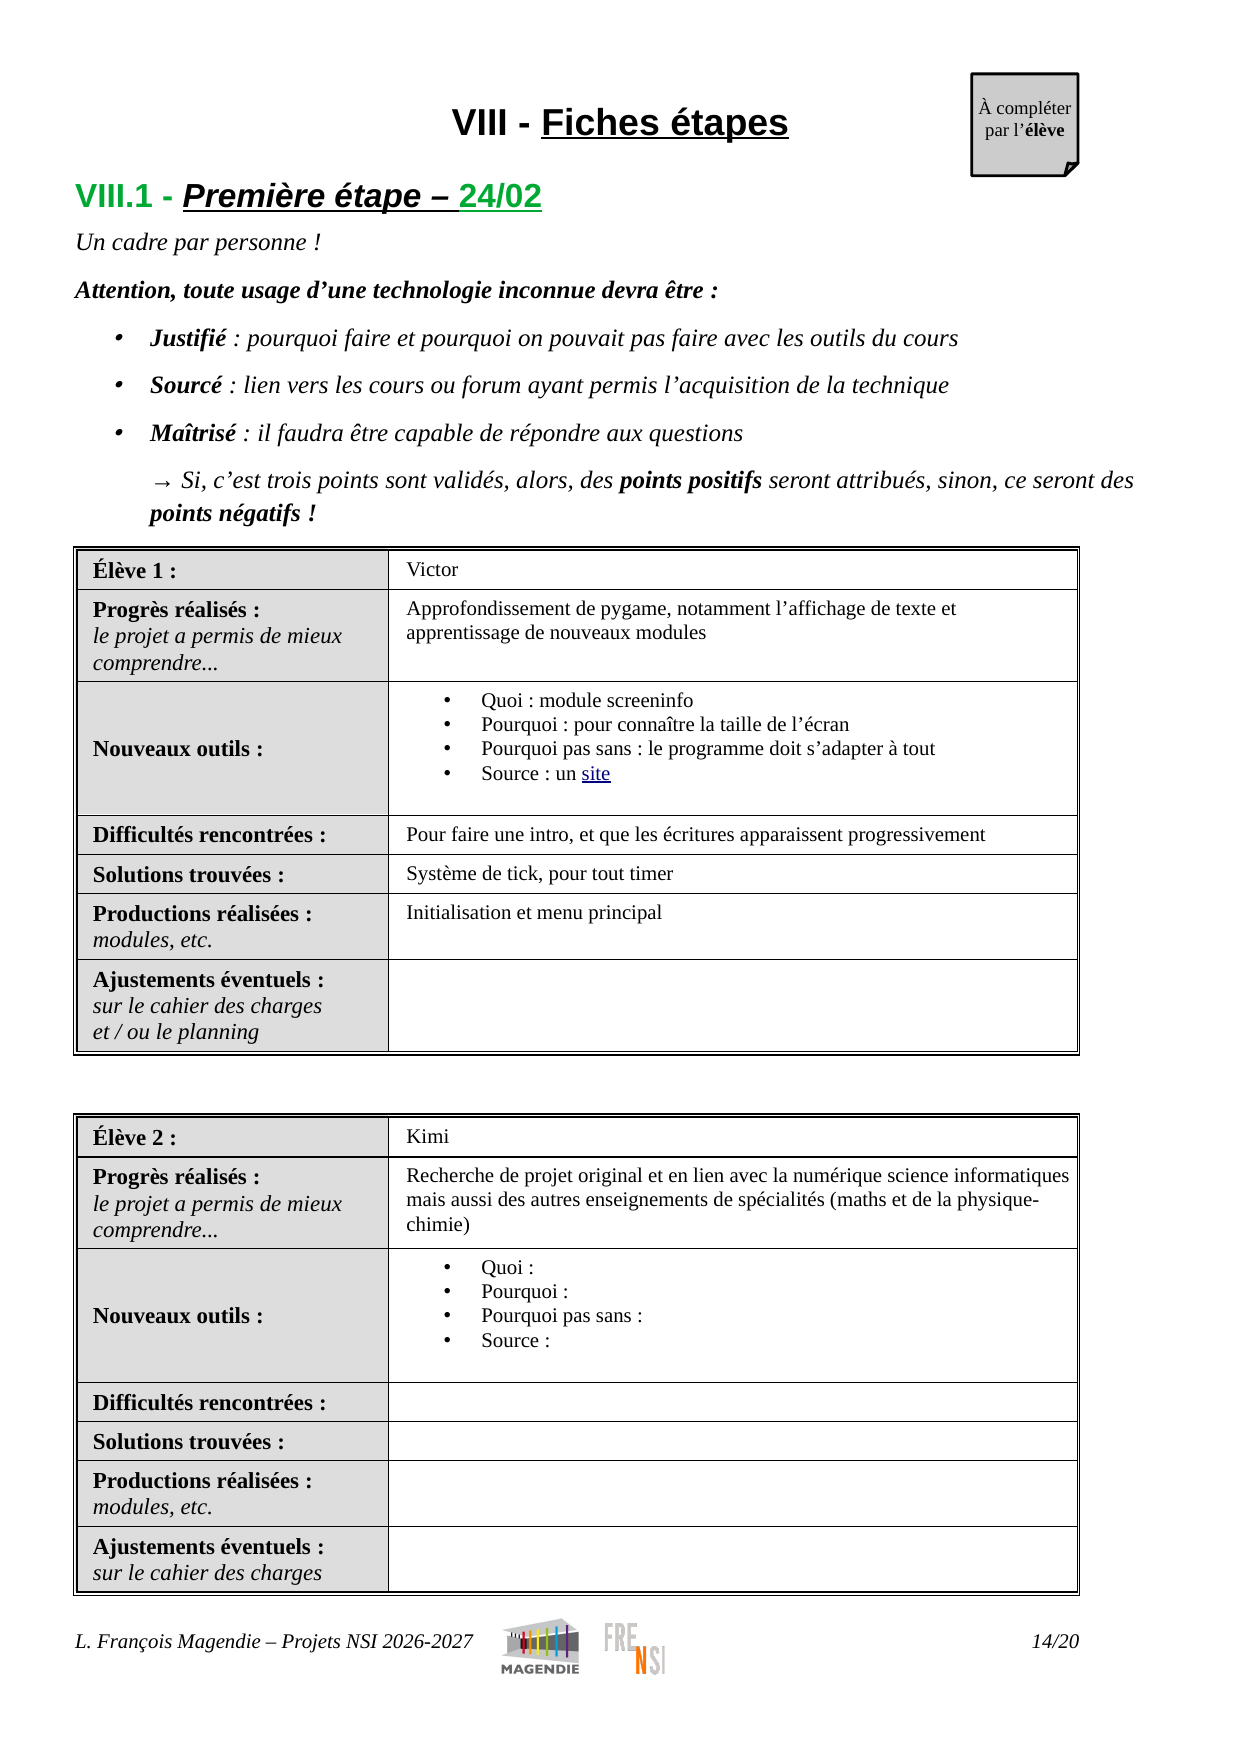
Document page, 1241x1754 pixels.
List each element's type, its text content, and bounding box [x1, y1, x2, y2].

picture [604, 1623, 665, 1675]
list Justifié : pourquoi faire et pourquoi on pouvait pas faire avec les outils du cours [112, 323, 1165, 351]
table_header Kimi [389, 1118, 1077, 1156]
table_cell Ajustements éventuels : sur le cahier des charges [78, 1527, 388, 1591]
table_cell Quoi : module screeninfo Pourquoi : pour connaître la taille de l’écran Pourquoi pas sans : le programme doit s’adapter à tout Source : un site [389, 682, 1077, 814]
table_cell Productions réalisées : modules, etc. [78, 1461, 388, 1526]
table_cell Progrès réalisés : le projet a permis de mieux comprendre... [78, 590, 388, 681]
table_cell Nouveaux outils : [78, 682, 388, 814]
table_cell Quoi : Pourquoi : Pourquoi pas sans : Source : [389, 1249, 1077, 1382]
table_cell Pour faire une intro, et que les écritures apparaissent progressivement [389, 816, 1077, 854]
table_cell Nouveaux outils : [78, 1249, 388, 1382]
table_cell [389, 1461, 1077, 1526]
table_cell [389, 960, 1077, 1051]
table_cell [389, 1383, 1077, 1421]
table_cell Difficultés rencontrées : [78, 1383, 388, 1421]
subtitle [1080, 100, 1165, 143]
table_cell Difficultés rencontrées : [78, 816, 388, 854]
table_cell [389, 1527, 1077, 1591]
table_cell [389, 1422, 1077, 1460]
list Sourcé : lien vers les cours ou forum ayant permis l’acquisition de la technique [112, 370, 1165, 399]
table_header Élève 1 : [78, 551, 388, 589]
table_cell Recherche de projet original et en lien avec la numérique science informatiques mais aussi des autres enseignements de spécialités (maths et de la physique-chimie) [389, 1158, 1077, 1248]
table_header Élève 2 : [78, 1118, 388, 1156]
table_cell Système de tick, pour tout timer [389, 855, 1077, 893]
table_cell Approfondissement de pygame, notamment l’affichage de texte et apprentissage de nouveaux modules [389, 590, 1077, 681]
table_cell Initialisation et menu principal [389, 894, 1077, 959]
list Maîtrisé : il faudra être capable de répondre aux questions [112, 418, 1165, 447]
subtitle Fiches étapes [75, 100, 970, 143]
text Attention, toute usage d’une technologie inconnue devra être : [75, 275, 1165, 304]
subtitle Première étape – 24/02 [75, 176, 1165, 215]
table_cell Progrès réalisés : le projet a permis de mieux comprendre... [78, 1158, 388, 1248]
table_cell Productions réalisées : modules, etc. [78, 894, 388, 959]
text Un cadre par personne ! [75, 227, 1165, 256]
table_cell Ajustements éventuels : sur le cahier des charges et / ou le planning [78, 960, 388, 1051]
list → Si, c’est trois points sont validés, alors, des points positifs seront attribués, sinon, ce seront des points négatifs ! [112, 465, 1165, 527]
table_cell Solutions trouvées : [78, 1422, 388, 1460]
picture [489, 1618, 590, 1679]
table_cell Solutions trouvées : [78, 855, 388, 893]
table_header Victor [389, 551, 1077, 589]
